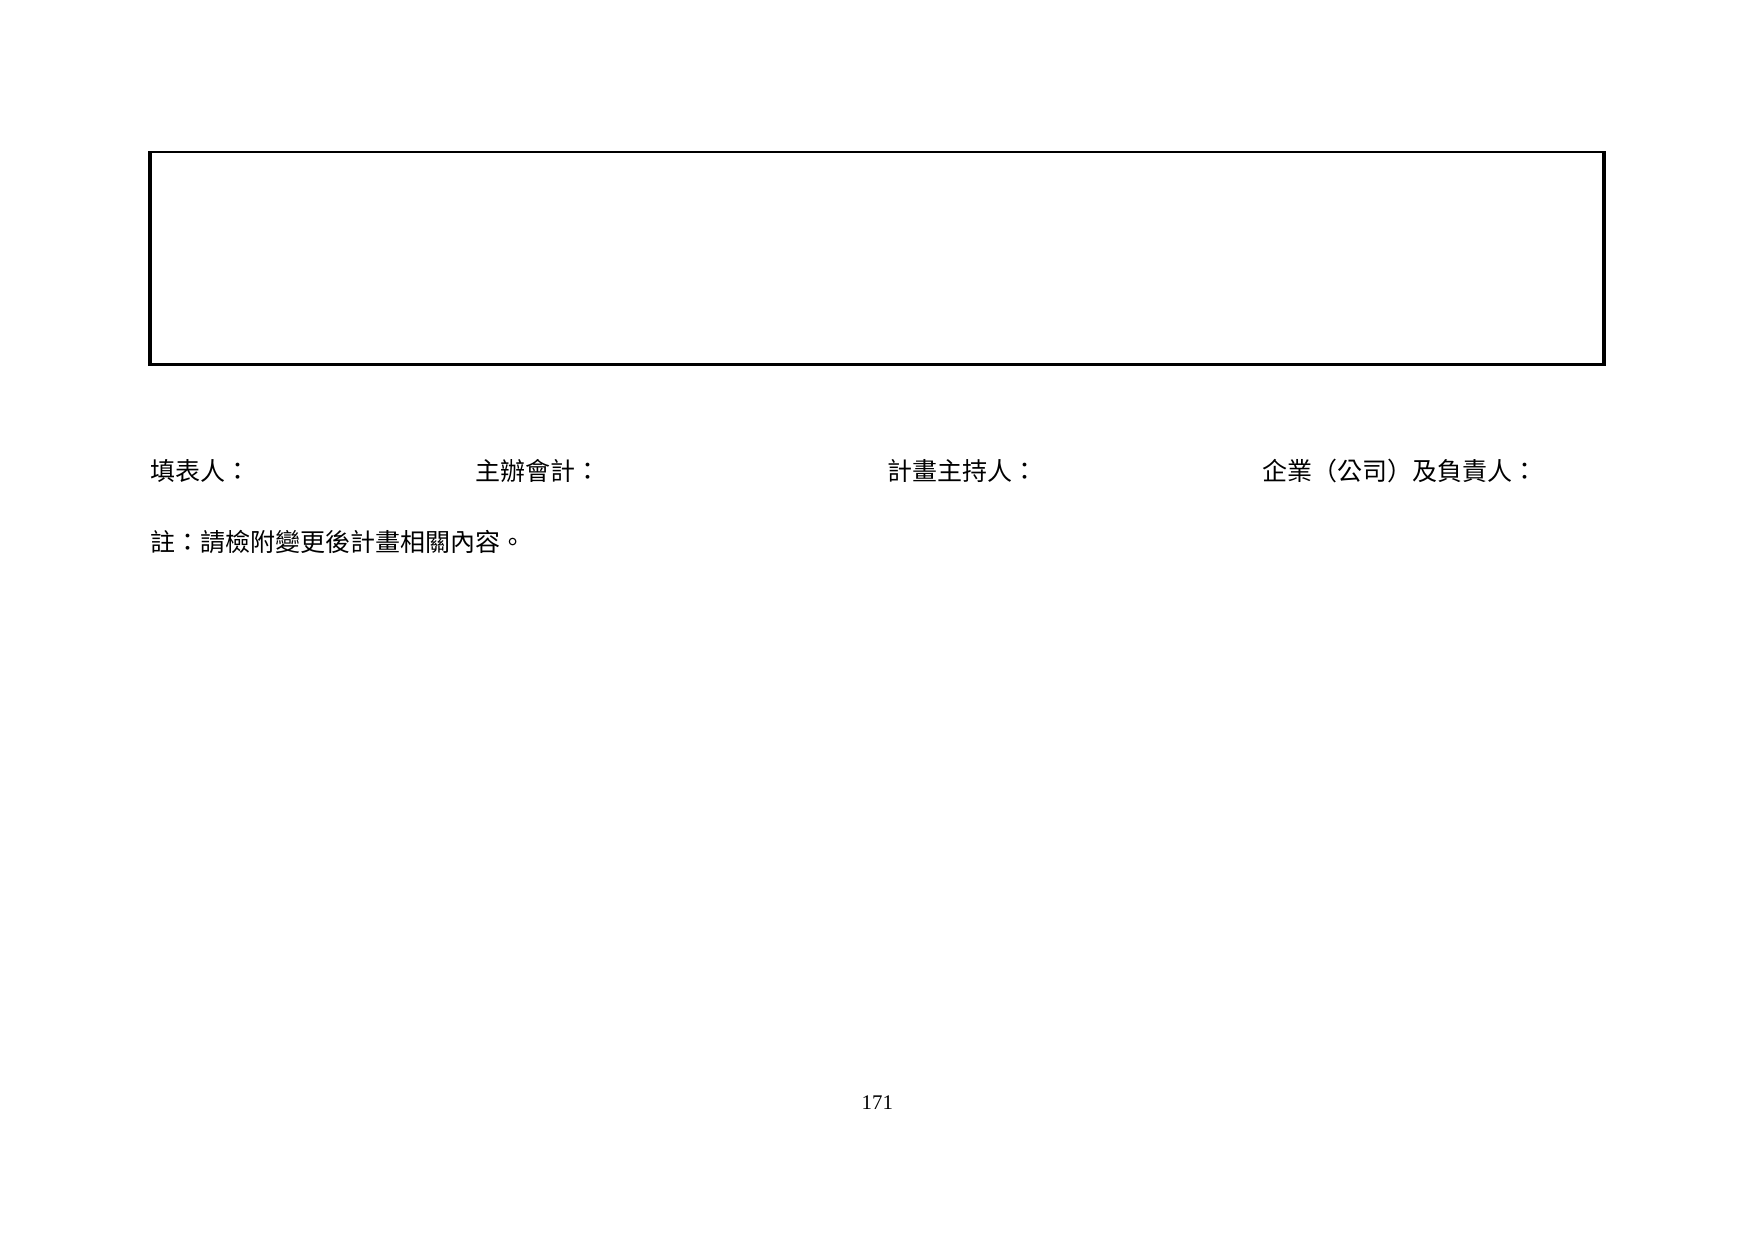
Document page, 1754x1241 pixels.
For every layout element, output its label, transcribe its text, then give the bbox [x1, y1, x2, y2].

table_cell [152, 153, 1602, 362]
text 填表人： 主辦會計： 計畫主持人： 企業（公司）及負責人： [150, 428, 1604, 491]
text 註：請檢附變更後計畫相關內容。 [150, 499, 1604, 561]
